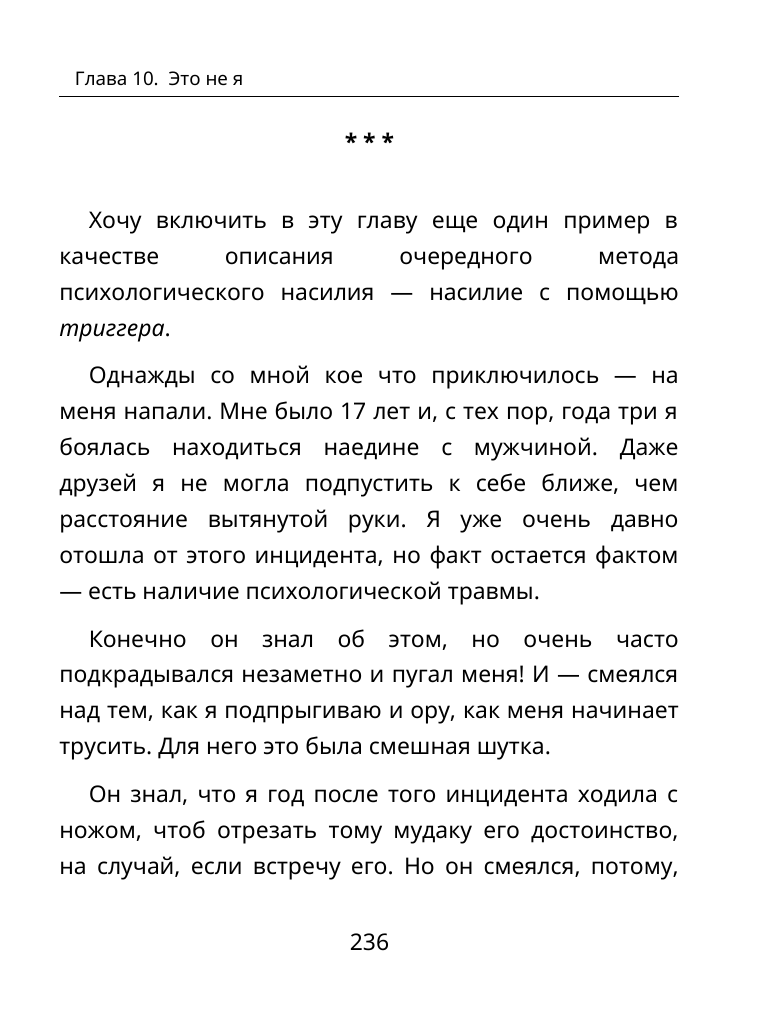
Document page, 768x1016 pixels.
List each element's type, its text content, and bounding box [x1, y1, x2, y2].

text Конечно он знал об этом, но очень часто подкрадывался незаметно и пугал меня! И — смеялся над тем, как я подпрыгиваю и ору, как меня начинает трусить. Для него это была смешная шутка. [59, 622, 679, 762]
text Хочу включить в эту главу еще один пример в качестве описания очередного метода психологического насилия — насилие с помощью триггера. [59, 204, 679, 343]
subtitle * * * [59, 126, 679, 157]
text Однажды со мной кое что приключилось — на меня напали. Мне было 17 лет и, с тех пор, года три я боялась находиться наедине с мужчиной. Даже друзей я не могла подпустить к себе ближе, чем расстояние вытянутой руки. Я уже очень давно отошла от этого инцидента, но факт остается фактом — есть наличие психологической травмы. [59, 359, 679, 606]
text Он знал, что я год после того инцидента ходила с ножом, чтоб отрезать тому мудаку его достоинство, на случай, если встречу его. Но он смеялся, потому, [59, 778, 679, 881]
